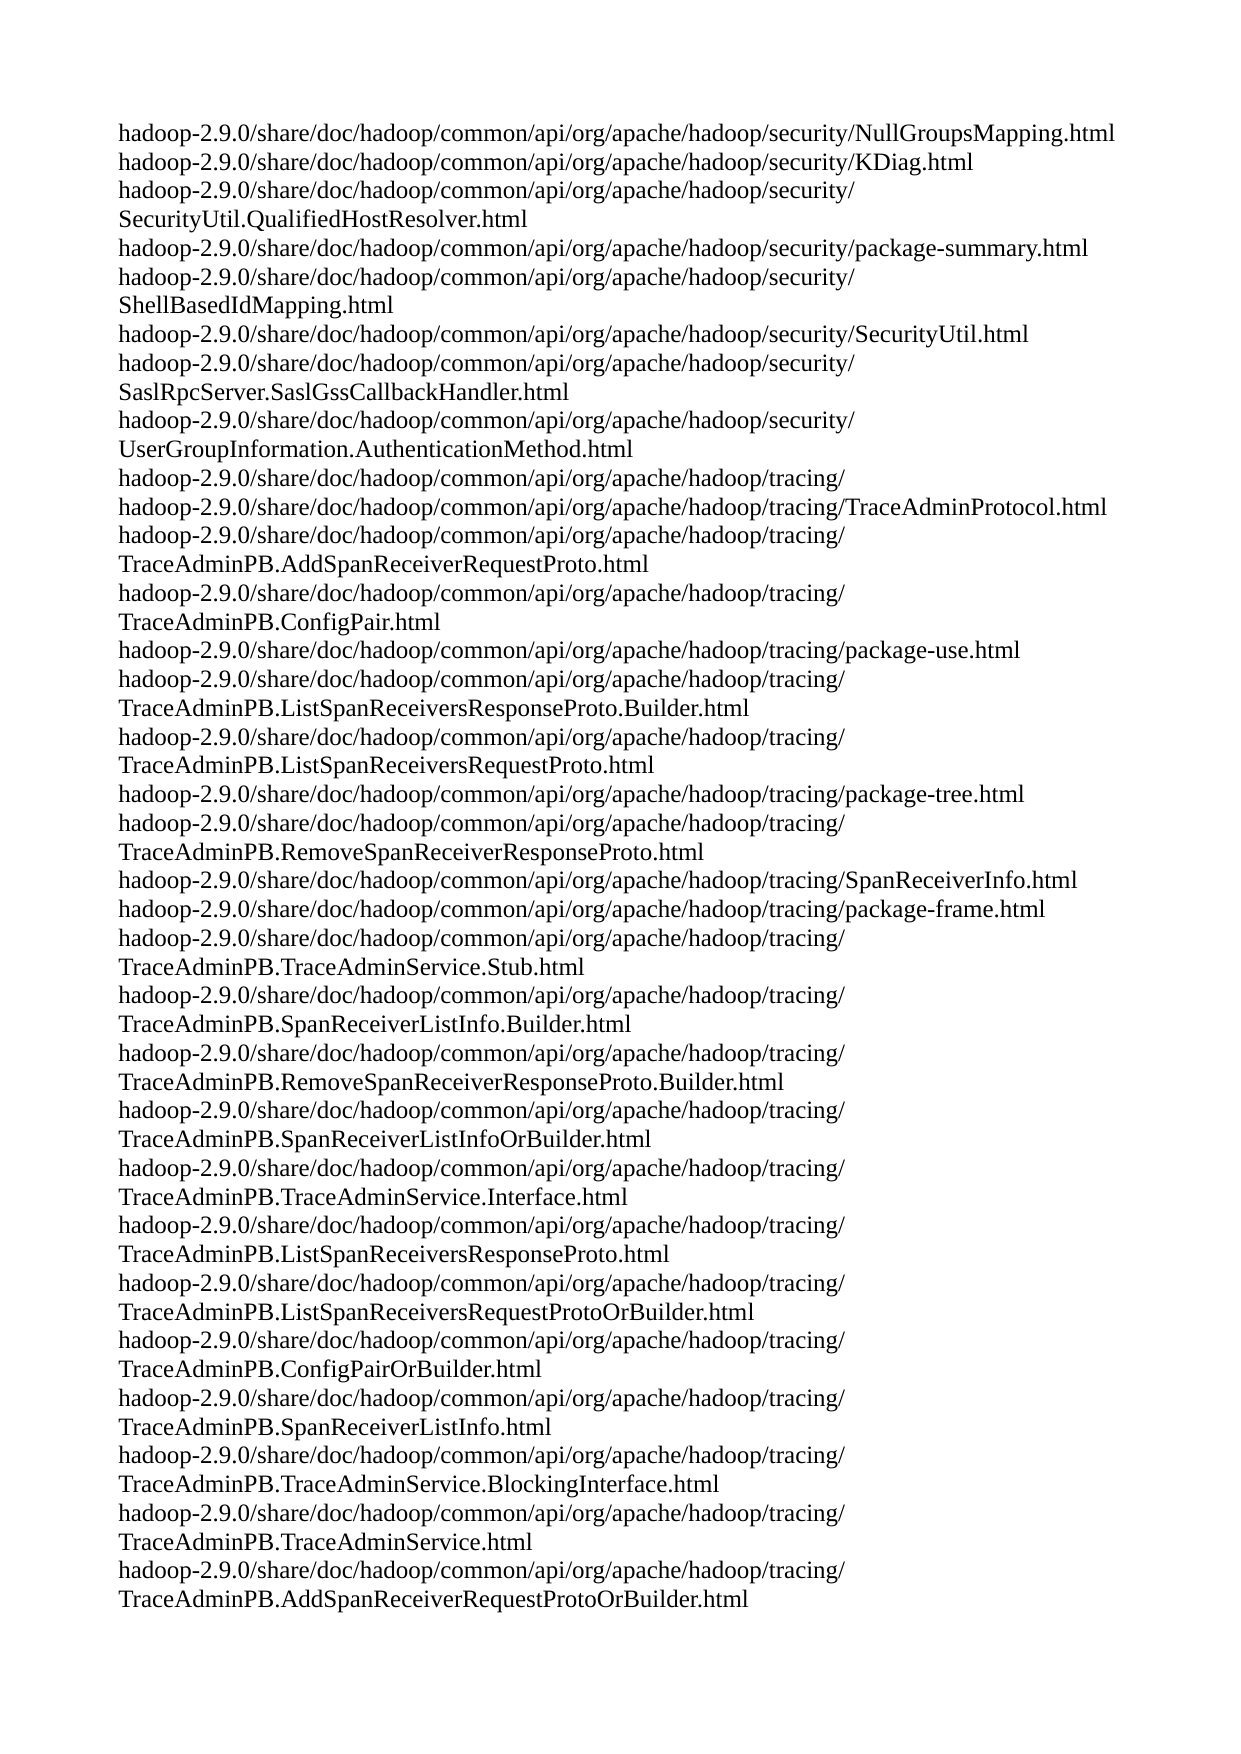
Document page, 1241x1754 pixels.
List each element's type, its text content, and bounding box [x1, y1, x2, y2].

text hadoop-2.9.0/share/doc/hadoop/common/api/org/apache/hadoop/security/SaslRpcServer.SaslGssCallbackHandler.html [118, 348, 1122, 406]
text hadoop-2.9.0/share/doc/hadoop/common/api/org/apache/hadoop/tracing/TraceAdminPB.SpanReceiverListInfo.html [118, 1383, 1122, 1441]
text hadoop-2.9.0/share/doc/hadoop/common/api/org/apache/hadoop/security/SecurityUtil.html [118, 319, 1122, 348]
text hadoop-2.9.0/share/doc/hadoop/common/api/org/apache/hadoop/tracing/TraceAdminPB.RemoveSpanReceiverResponseProto.html [118, 808, 1122, 866]
text hadoop-2.9.0/share/doc/hadoop/common/api/org/apache/hadoop/tracing/TraceAdminPB.ListSpanReceiversResponseProto.html [118, 1211, 1122, 1268]
text hadoop-2.9.0/share/doc/hadoop/common/api/org/apache/hadoop/tracing/TraceAdminPB.ListSpanReceiversRequestProto.html [118, 722, 1122, 779]
text hadoop-2.9.0/share/doc/hadoop/common/api/org/apache/hadoop/tracing/TraceAdminPB.AddSpanReceiverRequestProto.html [118, 521, 1122, 578]
text hadoop-2.9.0/share/doc/hadoop/common/api/org/apache/hadoop/security/package-summary.html [118, 233, 1122, 262]
text hadoop-2.9.0/share/doc/hadoop/common/api/org/apache/hadoop/tracing/TraceAdminPB.SpanReceiverListInfoOrBuilder.html [118, 1096, 1122, 1153]
text hadoop-2.9.0/share/doc/hadoop/common/api/org/apache/hadoop/security/SecurityUtil.QualifiedHostResolver.html [118, 176, 1122, 233]
text hadoop-2.9.0/share/doc/hadoop/common/api/org/apache/hadoop/tracing/TraceAdminPB.TraceAdminService.Stub.html [118, 923, 1122, 981]
text hadoop-2.9.0/share/doc/hadoop/common/api/org/apache/hadoop/tracing/TraceAdminPB.TraceAdminService.html [118, 1498, 1122, 1556]
text hadoop-2.9.0/share/doc/hadoop/common/api/org/apache/hadoop/tracing/TraceAdminPB.ConfigPairOrBuilder.html [118, 1326, 1122, 1383]
text hadoop-2.9.0/share/doc/hadoop/common/api/org/apache/hadoop/tracing/SpanReceiverInfo.html [118, 866, 1122, 894]
text hadoop-2.9.0/share/doc/hadoop/common/api/org/apache/hadoop/security/UserGroupInformation.AuthenticationMethod.html [118, 406, 1122, 463]
text hadoop-2.9.0/share/doc/hadoop/common/api/org/apache/hadoop/tracing/TraceAdminPB.TraceAdminService.BlockingInterface.html [118, 1441, 1122, 1498]
text hadoop-2.9.0/share/doc/hadoop/common/api/org/apache/hadoop/tracing/package-frame.html [118, 894, 1122, 923]
text hadoop-2.9.0/share/doc/hadoop/common/api/org/apache/hadoop/security/NullGroupsMapping.html [118, 118, 1122, 147]
text hadoop-2.9.0/share/doc/hadoop/common/api/org/apache/hadoop/tracing/TraceAdminPB.ConfigPair.html [118, 578, 1122, 636]
text hadoop-2.9.0/share/doc/hadoop/common/api/org/apache/hadoop/tracing/TraceAdminPB.TraceAdminService.Interface.html [118, 1153, 1122, 1211]
text hadoop-2.9.0/share/doc/hadoop/common/api/org/apache/hadoop/tracing/package-tree.html [118, 779, 1122, 808]
text hadoop-2.9.0/share/doc/hadoop/common/api/org/apache/hadoop/tracing/package-use.html [118, 636, 1122, 664]
text hadoop-2.9.0/share/doc/hadoop/common/api/org/apache/hadoop/security/KDiag.html [118, 147, 1122, 176]
text hadoop-2.9.0/share/doc/hadoop/common/api/org/apache/hadoop/tracing/TraceAdminPB.ListSpanReceiversRequestProtoOrBuilder.html [118, 1268, 1122, 1326]
text hadoop-2.9.0/share/doc/hadoop/common/api/org/apache/hadoop/tracing/TraceAdminPB.ListSpanReceiversResponseProto.Builder.html [118, 664, 1122, 722]
text hadoop-2.9.0/share/doc/hadoop/common/api/org/apache/hadoop/tracing/TraceAdminPB.RemoveSpanReceiverResponseProto.Builder.html [118, 1038, 1122, 1096]
text hadoop-2.9.0/share/doc/hadoop/common/api/org/apache/hadoop/tracing/ [118, 463, 1122, 492]
text hadoop-2.9.0/share/doc/hadoop/common/api/org/apache/hadoop/tracing/TraceAdminPB.AddSpanReceiverRequestProtoOrBuilder.html [118, 1556, 1122, 1613]
text hadoop-2.9.0/share/doc/hadoop/common/api/org/apache/hadoop/tracing/TraceAdminPB.SpanReceiverListInfo.Builder.html [118, 981, 1122, 1038]
text hadoop-2.9.0/share/doc/hadoop/common/api/org/apache/hadoop/security/ShellBasedIdMapping.html [118, 262, 1122, 319]
text hadoop-2.9.0/share/doc/hadoop/common/api/org/apache/hadoop/tracing/TraceAdminProtocol.html [118, 492, 1122, 521]
